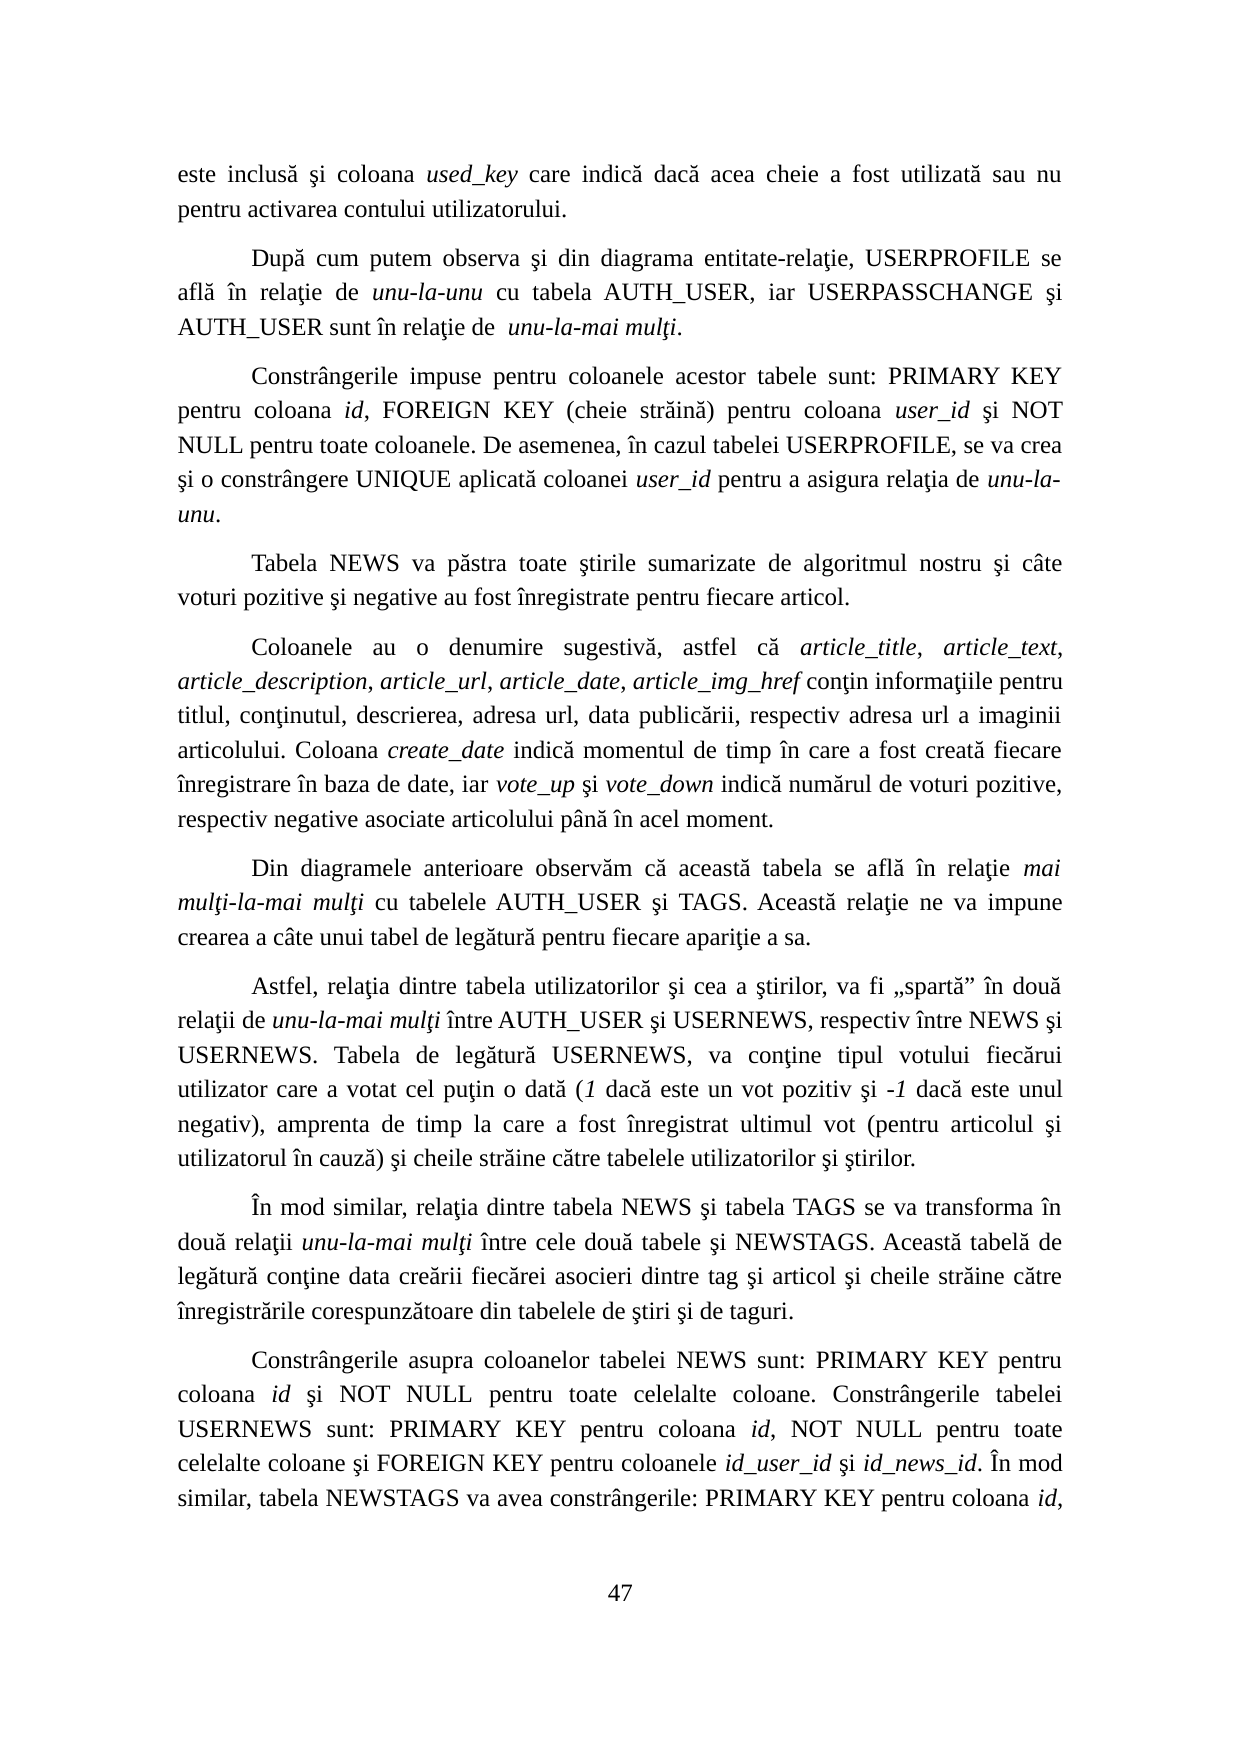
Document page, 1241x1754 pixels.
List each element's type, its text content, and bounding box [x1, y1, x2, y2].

text Tabela NEWS va păstra toate ştirile sumarizate de algoritmul nostru şi câte voturi pozitive şi negative au fost înregistrate pentru fiecare articol. [177, 548, 1063, 611]
text Astfel, relaţia dintre tabela utilizatorilor şi cea a ştirilor, va fi „spartă” în două relaţii de unu-la-mai mulţi între AUTH_USER şi USERNEWS, respectiv între NEWS şi USERNEWS. Tabela de legătură USERNEWS, va conţine tipul votului fiecărui utilizator care a votat cel puţin o dată (1 dacă este un vot pozitiv şi -1 dacă este unul negativ), amprenta de timp la care a fost înregistrat ultimul vot (pentru articolul şi utilizatorul în cauză) şi cheile străine către tabelele utilizatorilor şi ştirilor. [177, 971, 1063, 1172]
text Coloanele au o denumire sugestivă, astfel că article_title, article_text, article_description, article_url, article_date, article_img_href conţin informaţiile pentru titlul, conţinutul, descrierea, adresa url, data publicării, respectiv adresa url a imaginii articolului. Coloana create_date indică momentul de timp în care a fost creată fiecare înregistrare în baza de date, iar vote_up şi vote_down indică numărul de voturi pozitive, respectiv negative asociate articolului până în acel moment. [177, 632, 1063, 833]
text Constrângerile impuse pentru coloanele acestor tabele sunt: PRIMARY KEY pentru coloana id, FOREIGN KEY (cheie străină) pentru coloana user_id şi NOT NULL pentru toate coloanele. De asemenea, în cazul tabelei USERPROFILE, se va crea şi o constrângere UNIQUE aplicată coloanei user_id pentru a asigura relaţia de unu-la-unu. [177, 361, 1063, 528]
text Constrângerile asupra coloanelor tabelei NEWS sunt: PRIMARY KEY pentru coloana id şi NOT NULL pentru toate celelalte coloane. Constrângerile tabelei USERNEWS sunt: PRIMARY KEY pentru coloana id, NOT NULL pentru toate celelalte coloane şi FOREIGN KEY pentru coloanele id_user_id şi id_news_id. În mod similar, tabela NEWSTAGS va avea constrângerile: PRIMARY KEY pentru coloana id, [177, 1345, 1063, 1512]
text După cum putem observa şi din diagrama entitate-relaţie, USERPROFILE se află în relaţie de unu-la-unu cu tabela AUTH_USER, iar USERPASSCHANGE şi AUTH_USER sunt în relaţie de unu-la-mai mulţi. [177, 243, 1063, 341]
text În mod similar, relaţia dintre tabela NEWS şi tabela TAGS se va transforma în două relaţii unu-la-mai mulţi între cele două tabele şi NEWSTAGS. Această tabelă de legătură conţine data creării fiecărei asocieri dintre tag şi articol şi cheile străine către înregistrările corespunzătoare din tabelele de ştiri şi de taguri. [177, 1192, 1063, 1325]
text este inclusă şi coloana used_key care indică dacă acea cheie a fost utilizată sau nu pentru activarea contului utilizatorului. [177, 159, 1063, 223]
text Din diagramele anterioare observăm că această tabela se află în relaţie mai mulţi-la-mai mulţi cu tabelele AUTH_USER şi TAGS. Această relaţie ne va impune crearea a câte unui tabel de legătură pentru fiecare apariţie a sa. [177, 853, 1063, 951]
